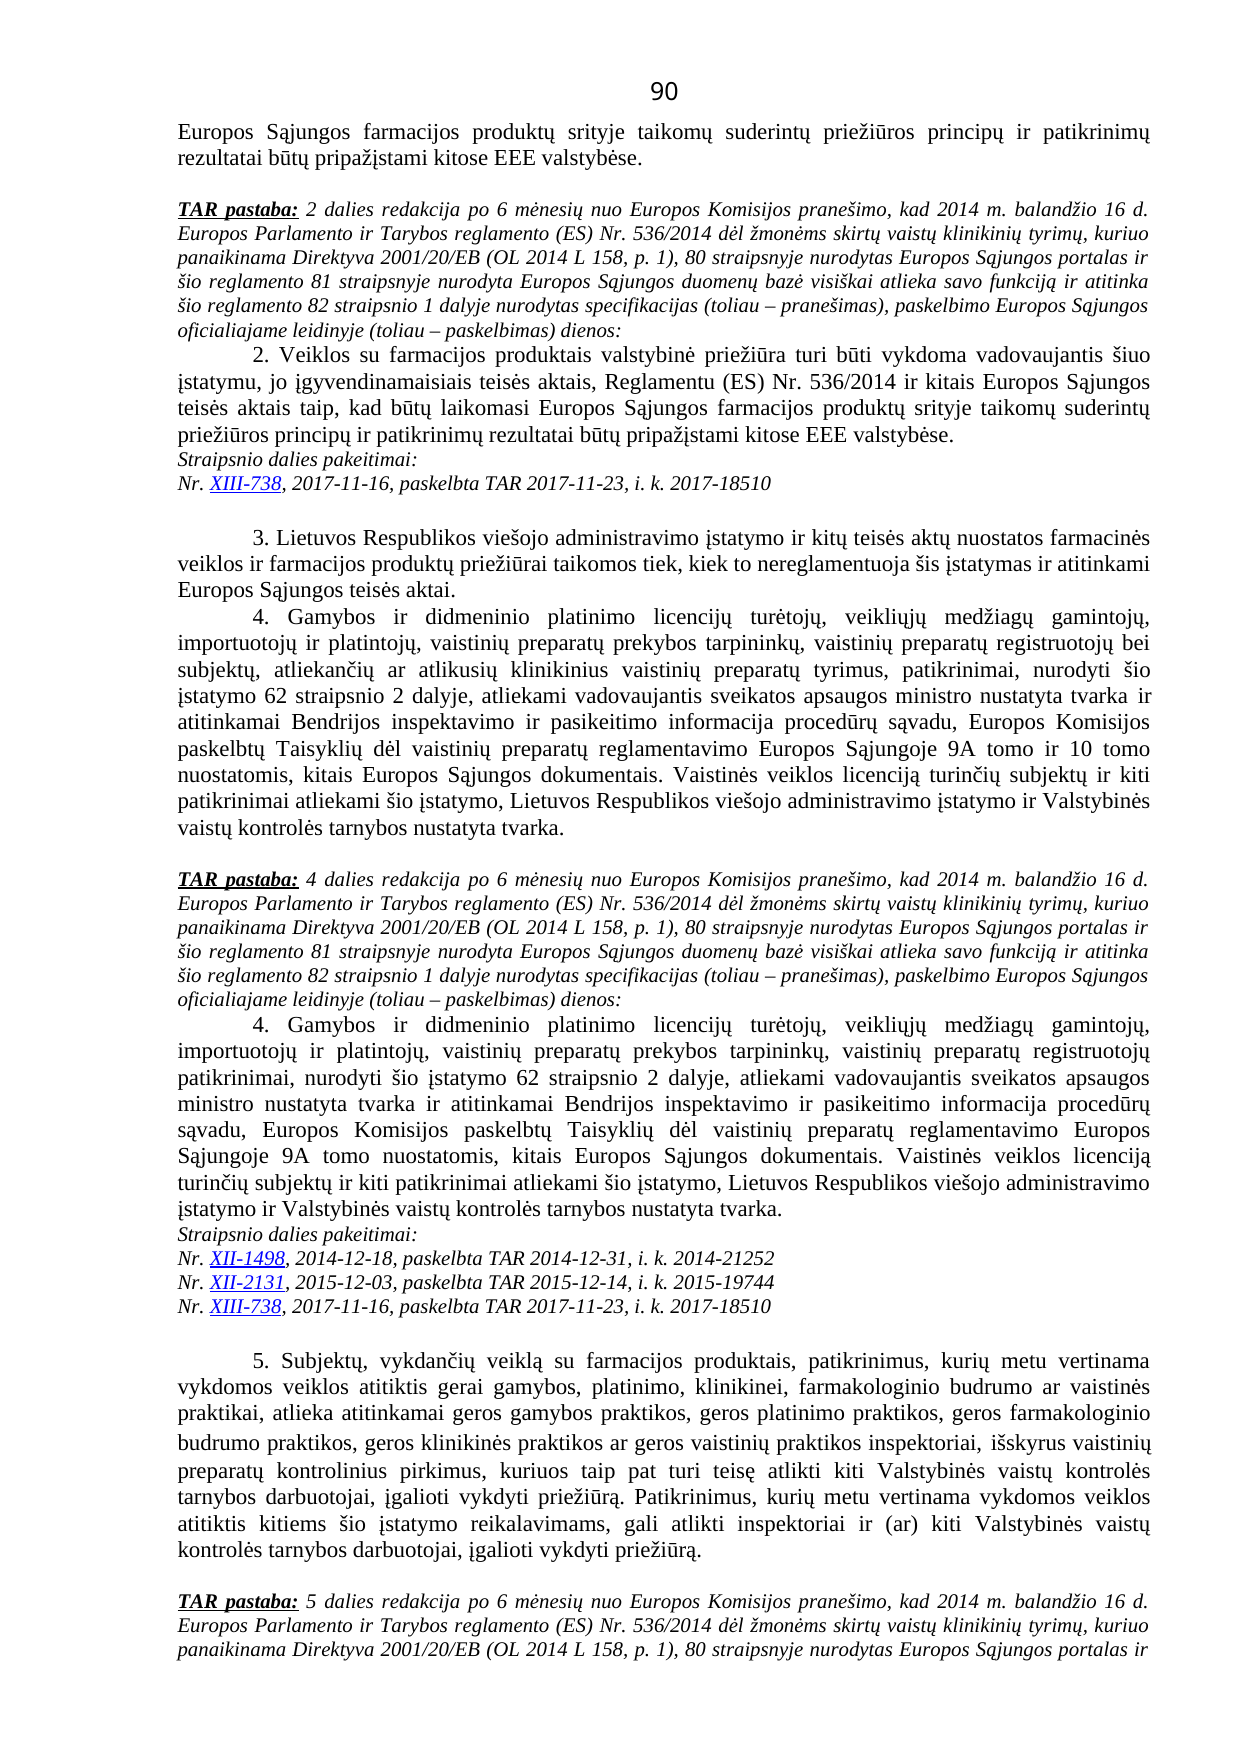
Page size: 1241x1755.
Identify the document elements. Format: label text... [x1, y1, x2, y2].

text TAR pastaba: 2 dalies redakcija po 6 mėnesių nuo Europos Komisijos pranešimo, kad 2014 m. balandžio 16 d. Europos Parlamento ir Tarybos reglamento (ES) Nr. 536/2014 dėl žmonėms skirtų vaistų klinikinių tyrimų, kuriuo panaikinama Direktyva 2001/20/EB (OL 2014 L 158, p. 1), 80 straipsnyje nurodytas Europos Sąjungos portalas ir šio reglamento 81 straipsnyje nurodyta Europos Sąjungos duomenų bazė visiškai atlieka savo funkciją ir atitinka šio reglamento 82 straipsnio 1 dalyje nurodytas specifikacijas (toliau – pranešimas), paskelbimo Europos Sąjungos oficialiajame leidinyje (toliau – paskelbimas) dienos: [177, 197, 1152, 342]
text Nr. XIII-738, 2017-11-16, paskelbta TAR 2017-11-23, i. k. 2017-18510 [177, 1294, 1152, 1318]
text TAR pastaba: 4 dalies redakcija po 6 mėnesių nuo Europos Komisijos pranešimo, kad 2014 m. balandžio 16 d. Europos Parlamento ir Tarybos reglamento (ES) Nr. 536/2014 dėl žmonėms skirtų vaistų klinikinių tyrimų, kuriuo panaikinama Direktyva 2001/20/EB (OL 2014 L 158, p. 1), 80 straipsnyje nurodytas Europos Sąjungos portalas ir šio reglamento 81 straipsnyje nurodyta Europos Sąjungos duomenų bazė visiškai atlieka savo funkciją ir atitinka šio reglamento 82 straipsnio 1 dalyje nurodytas specifikacijas (toliau – pranešimas), paskelbimo Europos Sąjungos oficialiajame leidinyje (toliau – paskelbimas) dienos: [177, 866, 1152, 1011]
text 5. Subjektų, vykdančių veiklą su farmacijos produktais, patikrinimus, kurių metu vertinama vykdomos veiklos atitiktis gerai gamybos, platinimo, klinikinei, farmakologinio budrumo ar vaistinės praktikai, atlieka atitinkamai geros gamybos praktikos, geros platinimo praktikos, geros farmakologinio budrumo praktikos, geros klinikinės praktikos ar geros vaistinių praktikos inspektoriai, išskyrus vaistinių preparatų kontrolinius pirkimus, kuriuos taip pat turi teisę atlikti kiti Valstybinės vaistų kontrolės tarnybos darbuotojai, įgalioti vykdyti priežiūrą. Patikrinimus, kurių metu vertinama vykdomos veiklos atitiktis kitiems šio įstatymo reikalavimams, gali atlikti inspektoriai ir (ar) kiti Valstybinės vaistų kontrolės tarnybos darbuotojai, įgalioti vykdyti priežiūrą. [177, 1347, 1152, 1562]
text 3. Lietuvos Respublikos viešojo administravimo įstatymo ir kitų teisės aktų nuostatos farmacinės veiklos ir farmacijos produktų priežiūrai taikomos tiek, kiek to nereglamentuoja šis įstatymas ir atitinkami Europos Sąjungos teisės aktai. [177, 524, 1152, 603]
text 4. Gamybos ir didmeninio platinimo licencijų turėtojų, veikliųjų medžiagų gamintojų, importuotojų ir platintojų, vaistinių preparatų prekybos tarpininkų, vaistinių preparatų registruotojų patikrinimai, nurodyti šio įstatymo 62 straipsnio 2 dalyje, atliekami vadovaujantis sveikatos apsaugos ministro nustatyta tvarka ir atitinkamai Bendrijos inspektavimo ir pasikeitimo informacija procedūrų sąvadu, Europos Komisijos paskelbtų Taisyklių dėl vaistinių preparatų reglamentavimo Europos Sąjungoje 9A tomo nuostatomis, kitais Europos Sąjungos dokumentais. Vaistinės veiklos licenciją turinčių subjektų ir kiti patikrinimai atliekami šio įstatymo, Lietuvos Respublikos viešojo administravimo įstatymo ir Valstybinės vaistų kontrolės tarnybos nustatyta tvarka. [177, 1011, 1152, 1222]
text Nr. XIII-738, 2017-11-16, paskelbta TAR 2017-11-23, i. k. 2017-18510 [177, 471, 1152, 495]
text Nr. XII-2131, 2015-12-03, paskelbta TAR 2015-12-14, i. k. 2015-19744 [177, 1270, 1152, 1294]
text TAR pastaba: 5 dalies redakcija po 6 mėnesių nuo Europos Komisijos pranešimo, kad 2014 m. balandžio 16 d. Europos Parlamento ir Tarybos reglamento (ES) Nr. 536/2014 dėl žmonėms skirtų vaistų klinikinių tyrimų, kuriuo panaikinama Direktyva 2001/20/EB (OL 2014 L 158, p. 1), 80 straipsnyje nurodytas Europos Sąjungos portalas ir [177, 1589, 1152, 1661]
text 2. Veiklos su farmacijos produktais valstybinė priežiūra turi būti vykdoma vadovaujantis šiuo įstatymu, jo įgyvendinamaisiais teisės aktais, Reglamentu (ES) Nr. 536/2014 ir kitais Europos Sąjungos teisės aktais taip, kad būtų laikomasi Europos Sąjungos farmacijos produktų srityje taikomų suderintų priežiūros principų ir patikrinimų rezultatai būtų pripažįstami kitose EEE valstybėse. [177, 342, 1152, 447]
text 4. Gamybos ir didmeninio platinimo licencijų turėtojų, veikliųjų medžiagų gamintojų, importuotojų ir platintojų, vaistinių preparatų prekybos tarpininkų, vaistinių preparatų registruotojų bei subjektų, atliekančių ar atlikusių klinikinius vaistinių preparatų tyrimus, patikrinimai, nurodyti šio įstatymo 62 straipsnio 2 dalyje, atliekami vadovaujantis sveikatos apsaugos ministro nustatyta tvarka ir atitinkamai Bendrijos inspektavimo ir pasikeitimo informacija procedūrų sąvadu, Europos Komisijos paskelbtų Taisyklių dėl vaistinių preparatų reglamentavimo Europos Sąjungoje 9A tomo ir 10 tomo nuostatomis, kitais Europos Sąjungos dokumentais. Vaistinės veiklos licenciją turinčių subjektų ir kiti patikrinimai atliekami šio įstatymo, Lietuvos Respublikos viešojo administravimo įstatymo ir Valstybinės vaistų kontrolės tarnybos nustatyta tvarka. [177, 603, 1152, 840]
text Nr. XII-1498, 2014-12-18, paskelbta TAR 2014-12-31, i. k. 2014-21252 [177, 1246, 1152, 1270]
text Straipsnio dalies pakeitimai: [177, 1222, 1152, 1246]
text Straipsnio dalies pakeitimai: [177, 447, 1152, 471]
text Europos Sąjungos farmacijos produktų srityje taikomų suderintų priežiūros principų ir patikrinimų rezultatai būtų pripažįstami kitose EEE valstybėse. [177, 118, 1152, 171]
